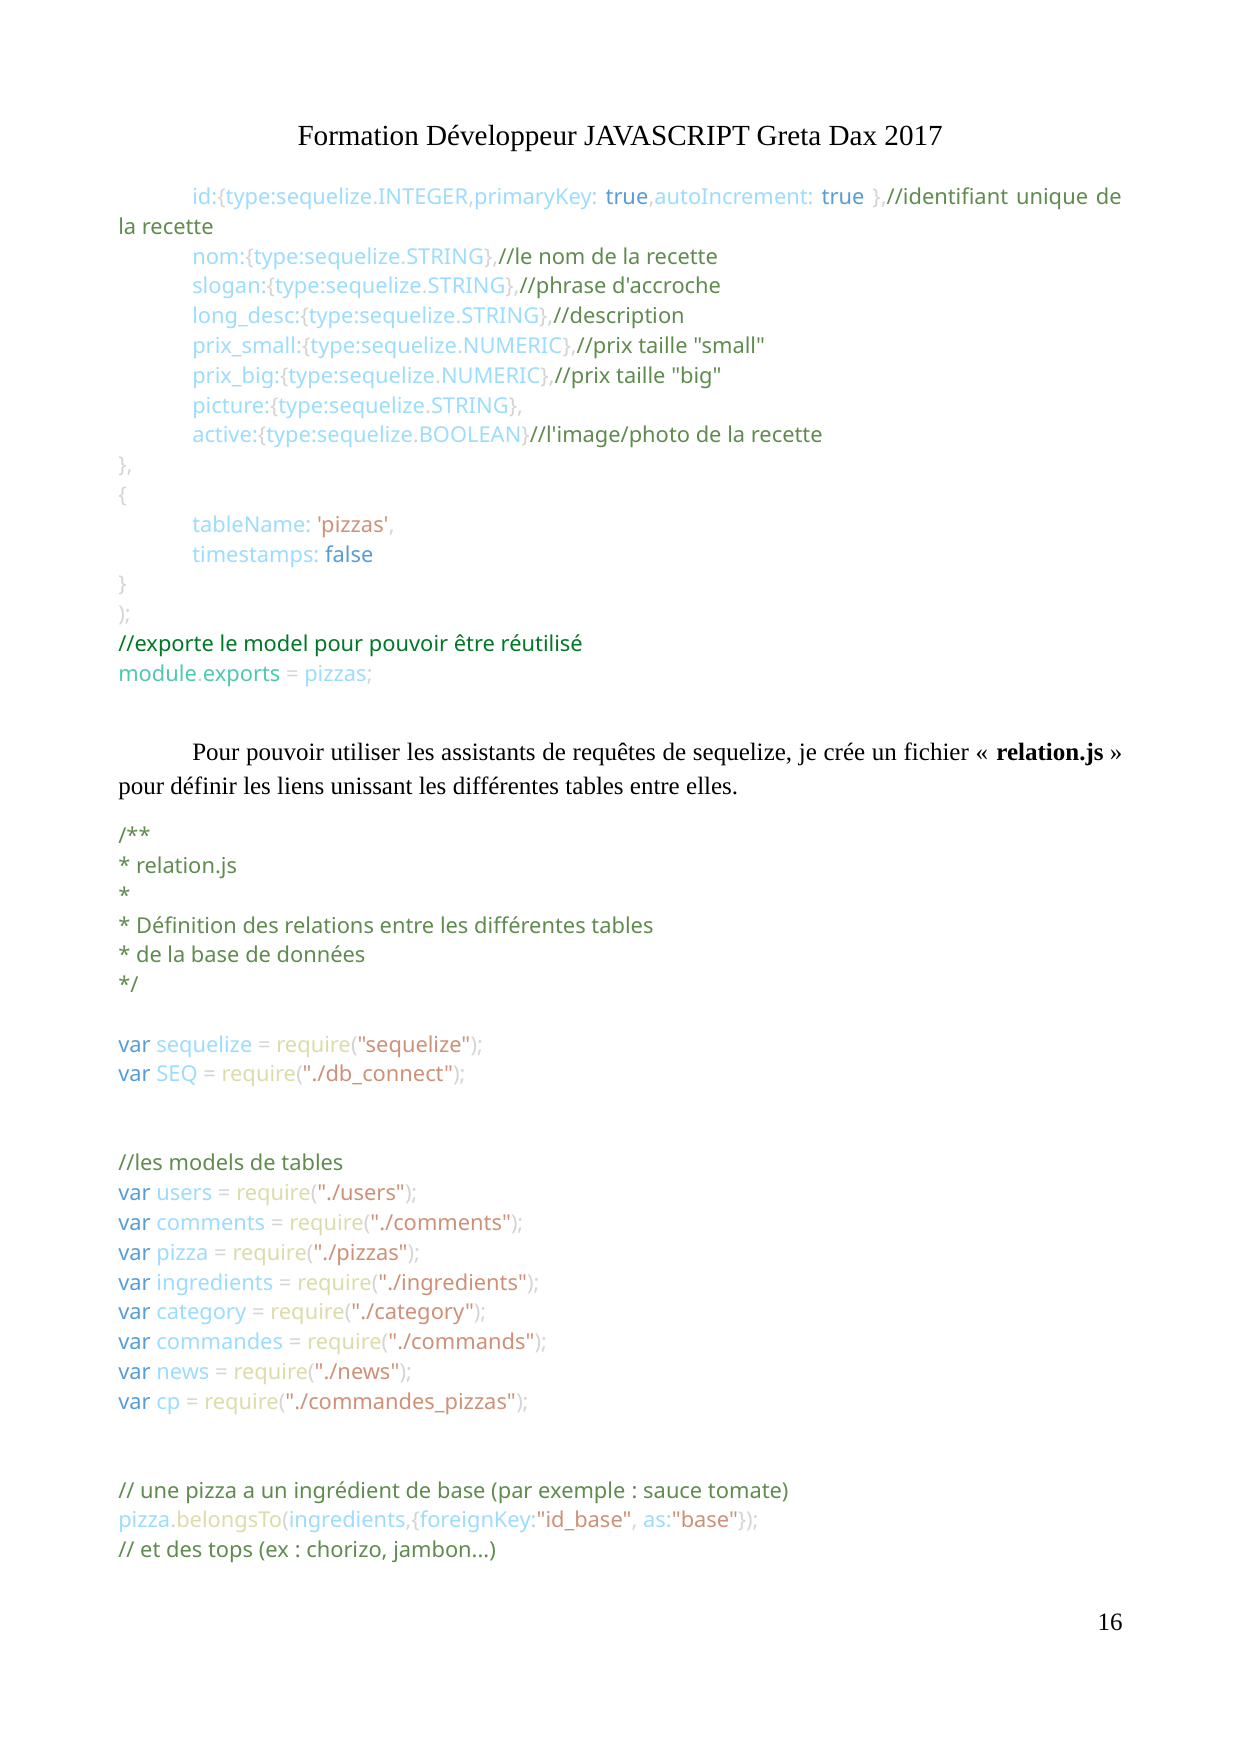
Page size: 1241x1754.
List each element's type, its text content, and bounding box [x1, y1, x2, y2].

text /** [118, 820, 1122, 850]
text picture:{type:sequelize.STRING}, [118, 390, 1122, 419]
text * de la base de données [118, 939, 1122, 969]
text active:{type:sequelize.BOOLEAN}//l'image/photo de la recette [118, 419, 1122, 449]
text prix_small:{type:sequelize.NUMERIC},//prix taille "small" [118, 330, 1122, 360]
text var comments = require("./comments"); [118, 1207, 1122, 1237]
text */ [118, 969, 1122, 999]
text prix_big:{type:sequelize.NUMERIC},//prix taille "big" [118, 360, 1122, 390]
text } [118, 568, 1122, 598]
text long_desc:{type:sequelize.STRING},//description [118, 300, 1122, 330]
text //exporte le model pour pouvoir être réutilisé [118, 628, 1122, 658]
text Pour pouvoir utiliser les assistants de requêtes de sequelize, je crée un fichier « relation.js » pour définir les liens unissant les différentes tables entre elles. [118, 737, 1122, 800]
text var category = require("./category"); [118, 1296, 1122, 1326]
text var sequelize = require("sequelize"); [118, 1029, 1122, 1058]
text * Définition des relations entre les différentes tables [118, 909, 1122, 939]
text var users = require("./users"); [118, 1177, 1122, 1207]
text tableName: 'pizzas', [118, 509, 1122, 539]
text var cp = require("./commandes_pizzas"); [118, 1386, 1122, 1416]
text * relation.js [118, 850, 1122, 880]
text // une pizza a un ingrédient de base (par exemple : sauce tomate) [118, 1475, 1122, 1504]
text var ingredients = require("./ingredients"); [118, 1267, 1122, 1296]
text nom:{type:sequelize.STRING},//le nom de la recette [118, 241, 1122, 271]
text { [118, 479, 1122, 509]
text }, [118, 449, 1122, 479]
text var SEQ = require("./db_connect"); [118, 1058, 1122, 1088]
text * [118, 880, 1122, 909]
text //les models de tables [118, 1147, 1122, 1177]
text id:{type:sequelize.INTEGER,primaryKey: true,autoIncrement: true },//identifiant unique de la recette [118, 181, 1122, 241]
text slogan:{type:sequelize.STRING},//phrase d'accroche [118, 271, 1122, 300]
text var news = require("./news"); [118, 1356, 1122, 1386]
text ); [118, 598, 1122, 628]
text var commandes = require("./commands"); [118, 1326, 1122, 1356]
text // et des tops (ex : chorizo, jambon...) [118, 1534, 1122, 1564]
text pizza.belongsTo(ingredients,{foreignKey:"id_base", as:"base"}); [118, 1504, 1122, 1534]
text timestamps: false [118, 539, 1122, 568]
text var pizza = require("./pizzas"); [118, 1237, 1122, 1267]
text module.exports = pizzas; [118, 658, 1122, 688]
